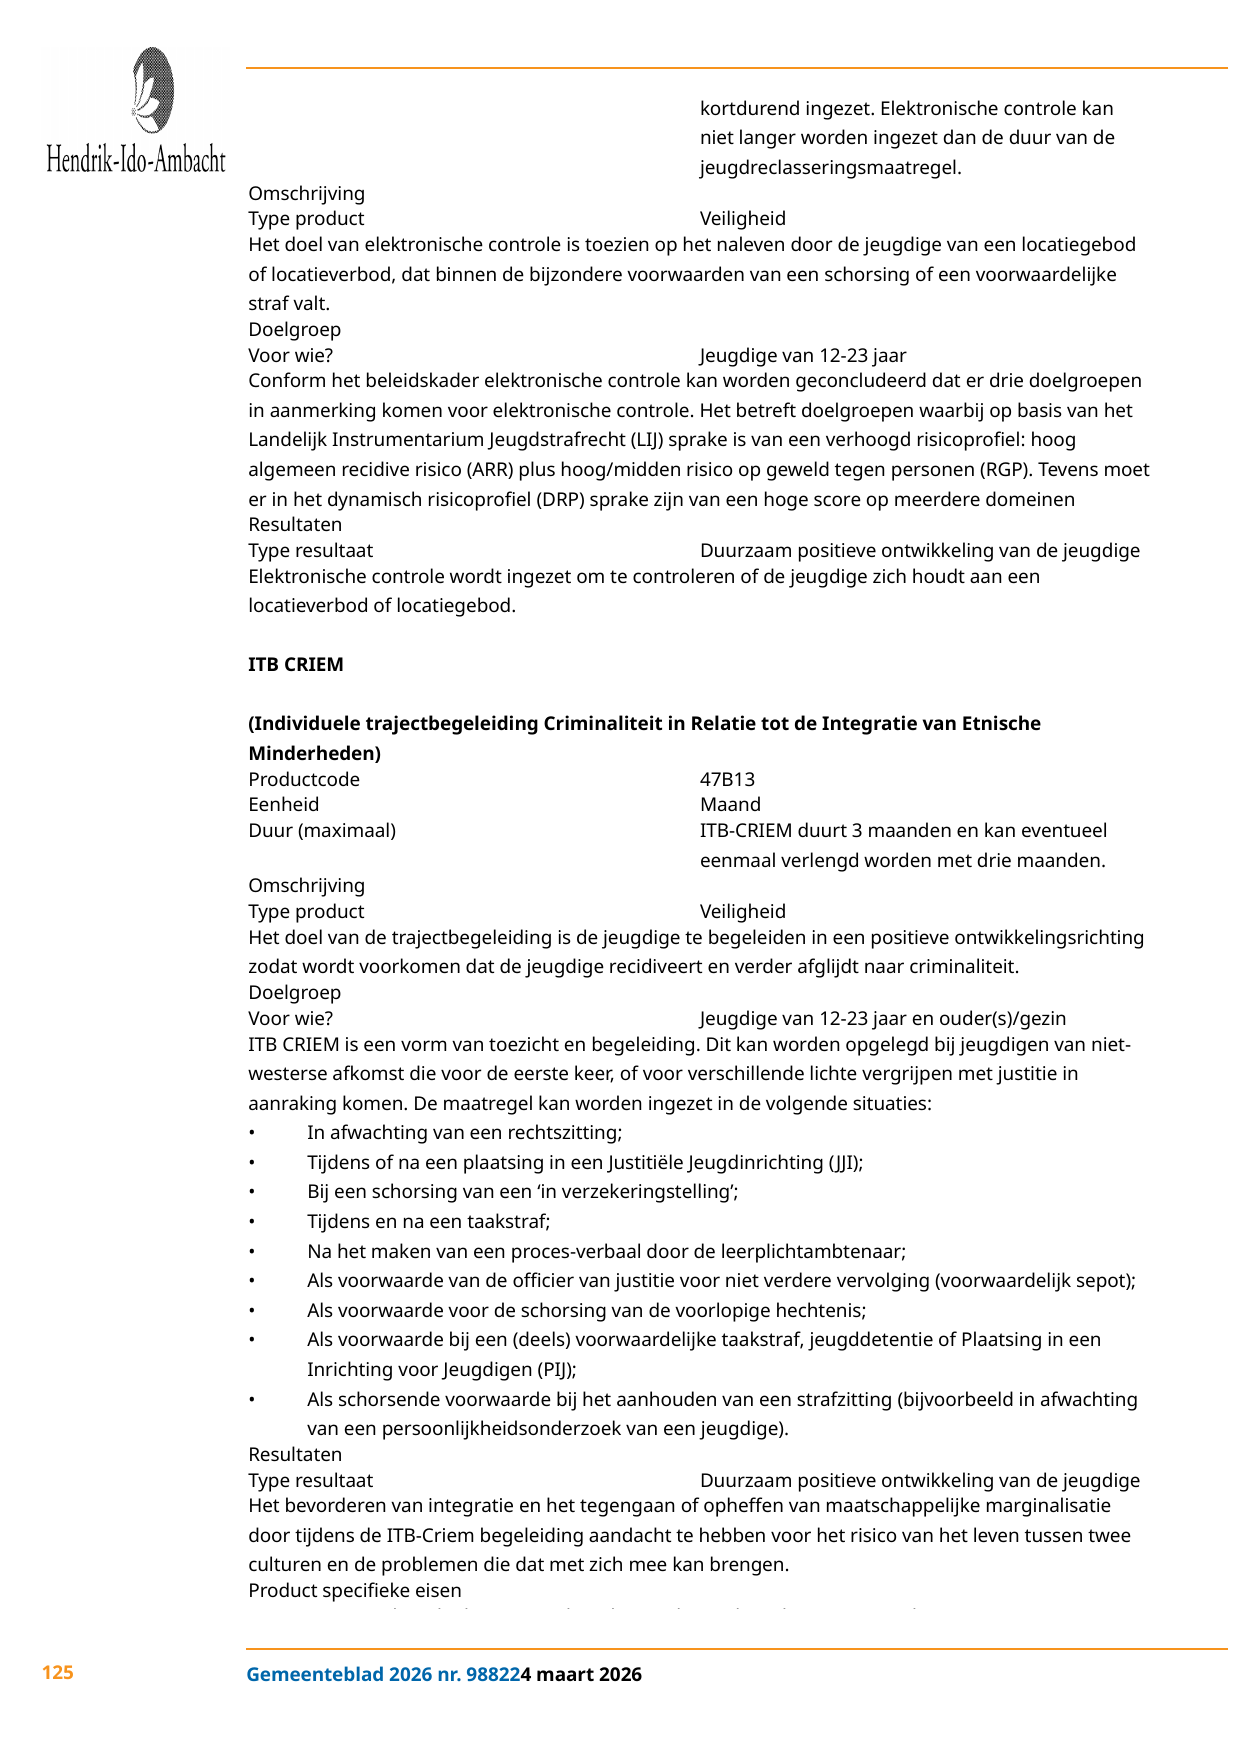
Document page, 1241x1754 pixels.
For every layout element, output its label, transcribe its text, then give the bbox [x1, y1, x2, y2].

table_cell Conform het beleidskader elektronische controle kan worden geconcludeerd dat er drie doelgroepen in aanmerking komen voor elektronische controle. Het betreft doelgroepen waarbij op basis van het Landelijk Instrumentarium Jeugdstrafrecht (LIJ) sprake is van een verhoogd risicoprofiel: hoog algemeen recidive risico (ARR) plus hoog/midden risico op geweld tegen personen (RGP). Tevens moet er in het dynamisch risicoprofiel (DRP) sprake zijn van een hoge score op meerdere domeinen [248, 368, 1152, 512]
table_cell Type product [248, 205, 700, 231]
table_cell ITB-CRIEM duurt 3 maanden en kan eventueel eenmaal verlengd worden met drie maanden. [700, 817, 1152, 872]
table_cell Voor wie? [248, 1005, 700, 1031]
table_cell Type product [248, 898, 700, 924]
table_cell Het doel van elektronische controle is toezien op het naleven door de jeugdige van een locatiegebod of locatieverbod, dat binnen de bijzondere voorwaarden van een schorsing of een voorwaardelijke straf valt. [248, 231, 1152, 316]
table_cell Voor wie? [248, 342, 700, 367]
table_cell [248, 95, 700, 180]
table_cell Type resultaat [248, 1467, 700, 1492]
table_cell Duurzaam positieve ontwikkeling van de jeugdige [700, 537, 1152, 563]
table_cell Maand [700, 791, 1152, 817]
table_cell Doelgroep [248, 316, 1152, 342]
table_cell Type resultaat [248, 537, 700, 563]
table_cell Jeugdige van 12-23 jaar [700, 342, 1152, 367]
table_cell ITB CRIEM is een vorm van toezicht en begeleiding. Dit kan worden opgelegd bij jeugdigen van niet-westerse afkomst die voor de eerste keer, of voor verschillende lichte vergrijpen met justitie in aanraking komen. De maatregel kan worden ingezet in de volgende situaties: In afwachting van een rechtszitting; Tijdens of na een plaatsing in een Justitiële Jeugdinrichting (JJI); Bij een schorsing van een ‘in verzekeringstelling’; Tijdens en na een taakstraf; Na het maken van een proces-verbaal door de leerplichtambtenaar; Als voorwaarde van de officier van justitie voor niet verdere vervolging (voorwaardelijk sepot); Als voorwaarde voor de schorsing van de voorlopige hechtenis; Als voorwaarde bij een (deels) voorwaardelijke taakstraf, jeugddetentie of Plaatsing in een Inrichting voor Jeugdigen (PIJ); Als schorsende voorwaarde bij het aanhouden van een strafzitting (bijvoorbeeld in afwachting van een persoonlijkheidsonderzoek van een jeugdige). [248, 1031, 1152, 1441]
table_cell Productcode [248, 766, 700, 791]
table_cell Eenheid [248, 791, 700, 817]
table_cell Duur (maximaal) [248, 817, 700, 872]
table_cell Jeugdige van 12-23 jaar en ouder(s)/gezin [700, 1005, 1152, 1031]
picture [41, 47, 231, 172]
table_cell Duurzaam positieve ontwikkeling van de jeugdige [700, 1467, 1152, 1492]
table_cell Doelgroep [248, 979, 1152, 1005]
table_cell 47B13 [700, 766, 1152, 791]
table_cell Veiligheid [700, 205, 1152, 231]
table_cell Het doel van de trajectbegeleiding is de jeugdige te begeleiden in een positieve ontwikkelingsrichting zodat wordt voorkomen dat de jeugdige recidiveert en verder afglijdt naar criminaliteit. [248, 924, 1152, 979]
table_cell Veiligheid [700, 898, 1152, 924]
table_cell Resultaten [248, 1441, 1152, 1467]
table_cell Product specifieke eisen [248, 1578, 1152, 1603]
table_header ITB CRIEM (Individuele trajectbegeleiding Criminaliteit in Relatie tot de Integratie van Etnische Minderheden) [248, 651, 1152, 766]
table_cell kortdurend ingezet. Elektronische controle kan niet langer worden ingezet dan de duur van de jeugdreclasseringsmaatregel. [700, 95, 1152, 180]
table_cell Omschrijving [248, 180, 1152, 205]
table_cell Resultaten [248, 512, 1152, 537]
table_cell Omschrijving [248, 873, 1152, 898]
table_cell Het bevorderen van integratie en het tegengaan of opheffen van maatschappelijke marginalisatie door tijdens de ITB-Criem begeleiding aandacht te hebben voor het risico van het leven tussen twee culturen en de problemen die dat met zich mee kan brengen. [248, 1493, 1152, 1577]
table_cell Elektronische controle wordt ingezet om te controleren of de jeugdige zich houdt aan een locatieverbod of locatiegebod. [248, 563, 1152, 618]
